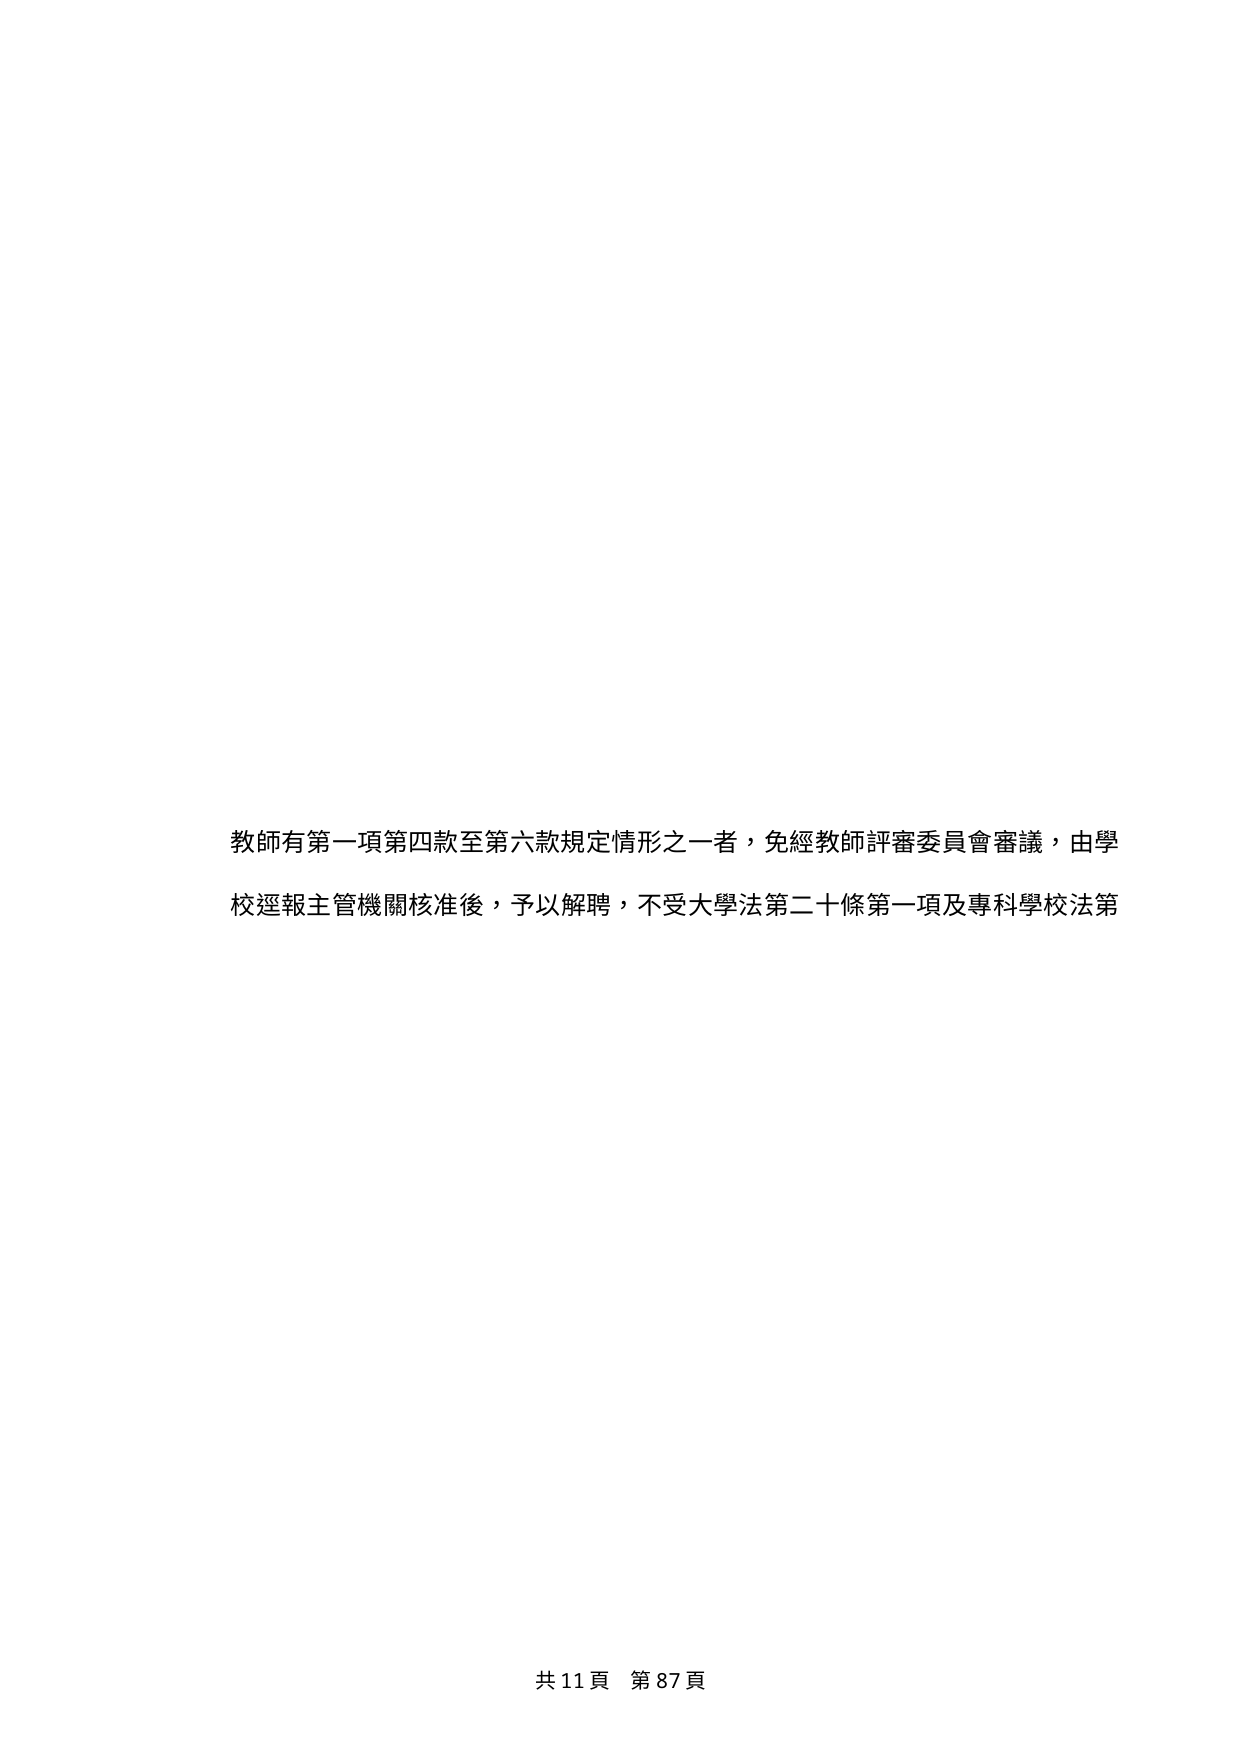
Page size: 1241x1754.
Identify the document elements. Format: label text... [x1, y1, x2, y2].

text 教師有第一項第四款至第六款規定情形之一者，免經教師評審委員會審議，由學校逕報主管機關核准後，予以解聘，不受大學法第二十條第一項及專科學校法第 [230, 799, 1122, 924]
